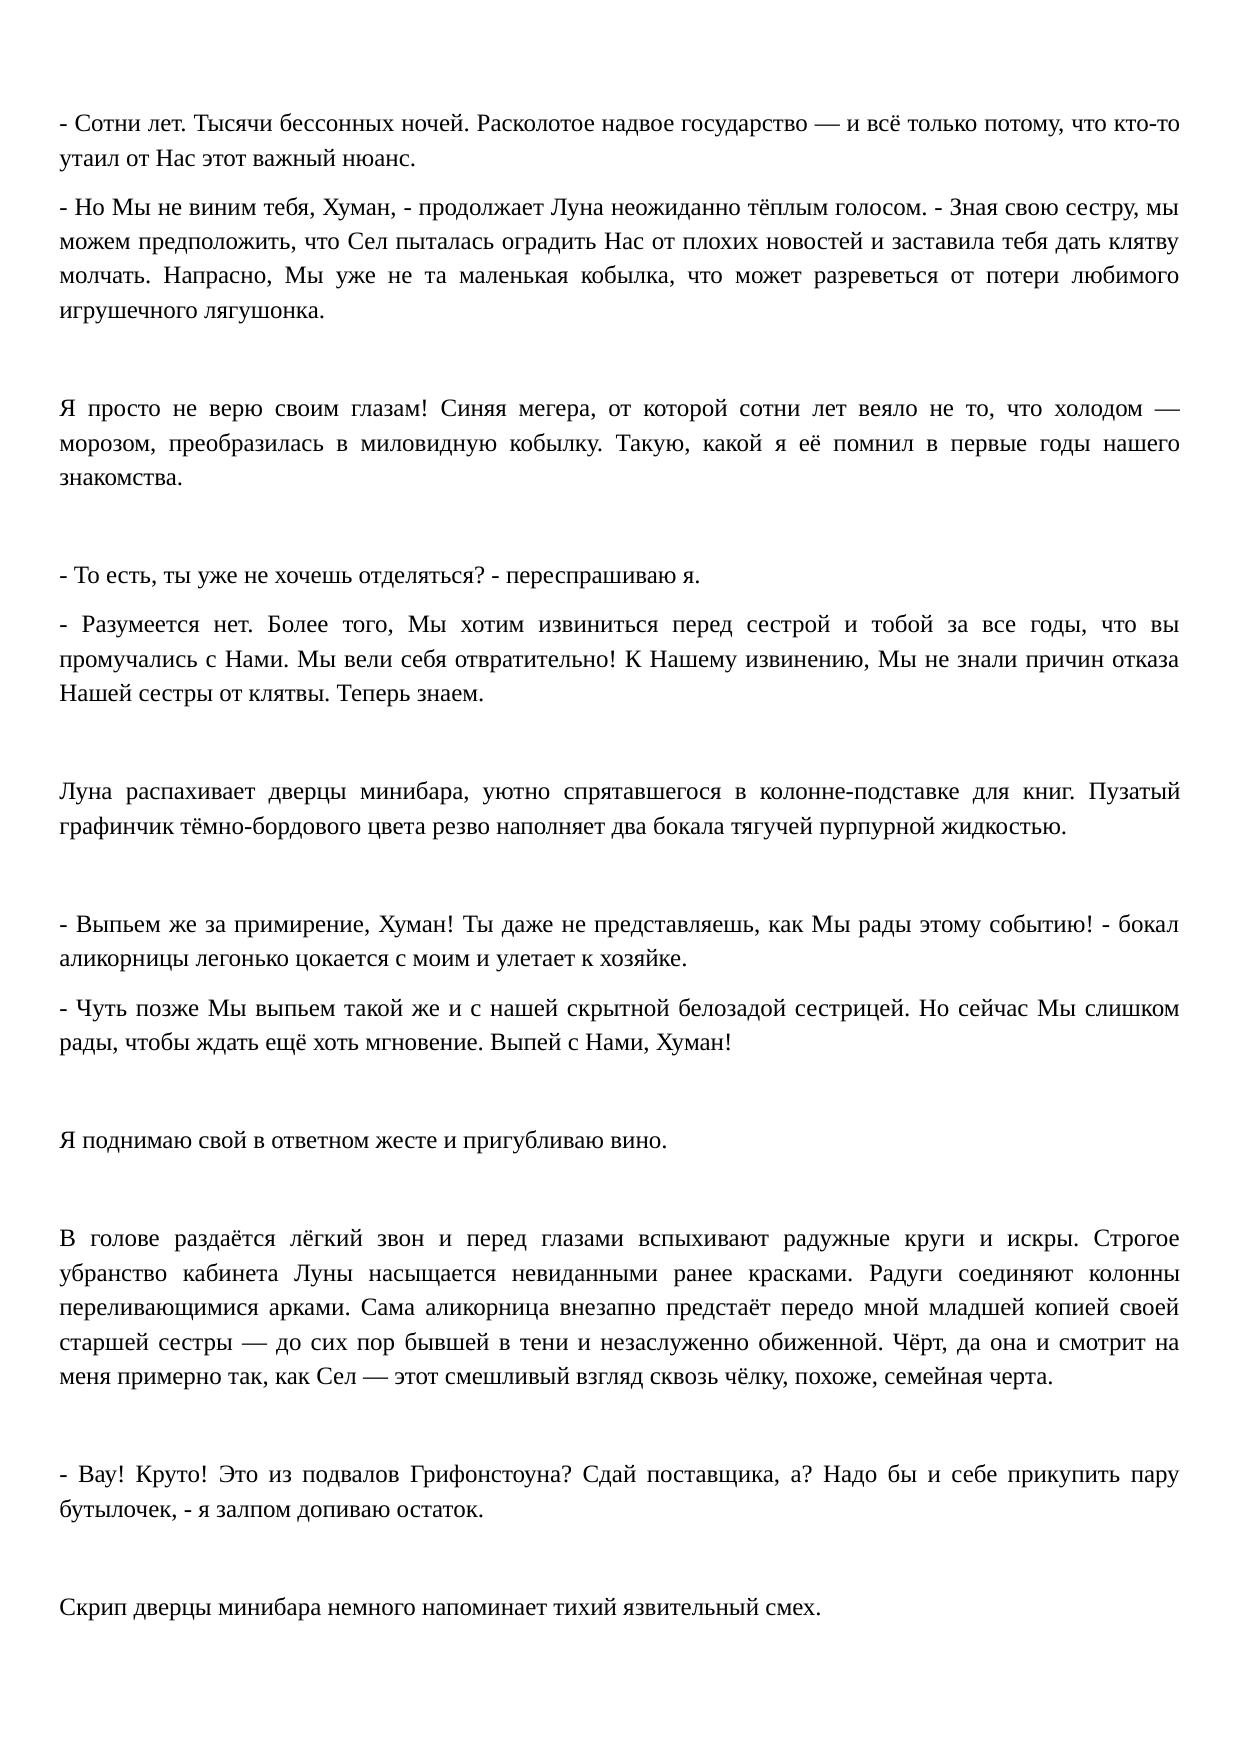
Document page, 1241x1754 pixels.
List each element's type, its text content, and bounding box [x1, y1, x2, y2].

text Я поднимаю свой в ответном жесте и пригубливаю вино. [59, 1125, 1181, 1154]
text - То есть, ты уже не хочешь отделяться? - переспрашиваю я. [59, 560, 1181, 589]
text - Вау! Круто! Это из подвалов Грифонстоуна? Сдай поставщика, а? Надо бы и себе прикупить пару бутылочек, - я залпом допиваю остаток. [59, 1459, 1181, 1523]
text Скрип дверцы минибара немного напоминает тихий язвительный смех. [59, 1592, 1181, 1621]
text Луна распахивает дверцы минибара, уютно спрятавшегося в колонне-подставке для книг. Пузатый графинчик тёмно-бордового цвета резво наполняет два бокала тягучей пурпурной жидкостью. [59, 776, 1181, 840]
text В голове раздаётся лёгкий звон и перед глазами вспыхивают радужные круги и искры. Строгое убранство кабинета Луны насыщается невиданными ранее красками. Радуги соединяют колонны переливающимися арками. Сама аликорница внезапно предстаёт передо мной младшей копией своей старшей сестры — до сих пор бывшей в тени и незаслуженно обиженной. Чёрт, да она и смотрит на меня примерно так, как Сел — этот смешливый взгляд сквозь чёлку, похоже, семейная черта. [59, 1223, 1181, 1390]
text Я просто не верю своим глазам! Синяя мегера, от которой сотни лет веяло не то, что холодом — морозом, преобразилась в миловидную кобылку. Такую, какой я её помнил в первые годы нашего знакомства. [59, 393, 1181, 491]
text - Сотни лет. Тысячи бессонных ночей. Расколотое надвое государство — и всё только потому, что кто-то утаил от Нас этот важный нюанс. [59, 108, 1181, 171]
text - Выпьем же за примирение, Хуман! Ты даже не представляешь, как Мы рады этому событию! - бокал аликорницы легонько цокается с моим и улетает к хозяйке. [59, 909, 1181, 972]
text - Но Мы не виним тебя, Хуман, - продолжает Луна неожиданно тёплым голосом. - Зная свою сестру, мы можем предположить, что Сел пыталась оградить Нас от плохих новостей и заставила тебя дать клятву молчать. Напрасно, Мы уже не та маленькая кобылка, что может разреветься от потери любимого игрушечного лягушонка. [59, 192, 1181, 324]
text - Разумеется нет. Более того, Мы хотим извиниться перед сестрой и тобой за все годы, что вы промучались с Нами. Мы вели себя отвратительно! К Нашему извинению, Мы не знали причин отказа Нашей сестры от клятвы. Теперь знаем. [59, 609, 1181, 707]
text - Чуть позже Мы выпьем такой же и с нашей скрытной белозадой сестрицей. Но сейчас Мы слишком рады, чтобы ждать ещё хоть мгновение. Выпей с Нами, Хуман! [59, 993, 1181, 1056]
